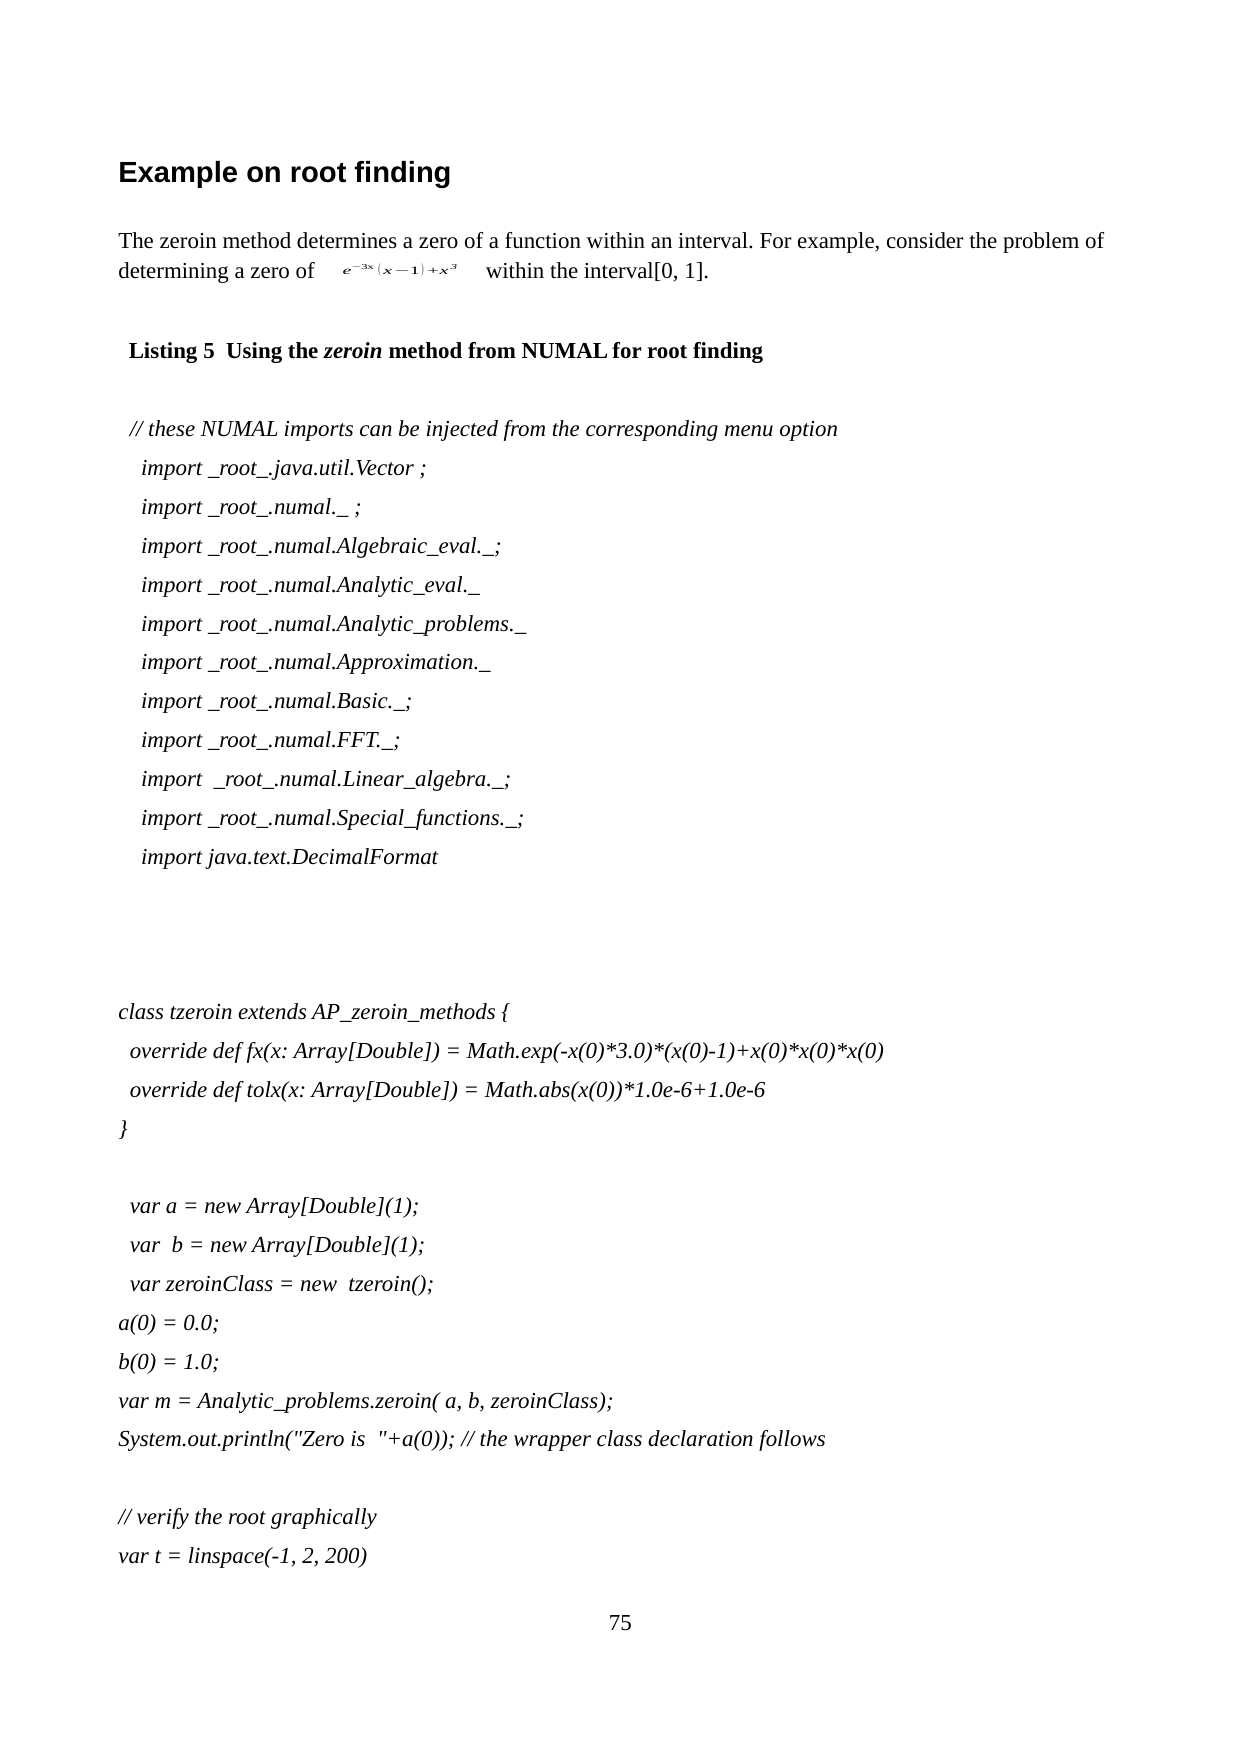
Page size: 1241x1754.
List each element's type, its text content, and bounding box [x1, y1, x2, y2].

text import _root_.numal.Approximation._ [118, 648, 1122, 675]
text import java.text.DecimalFormat [118, 843, 1122, 869]
text The zeroin method determines a zero of a function within an interval. For example, consider the problem of determining a zero of within the interval[0, 1]. [118, 227, 1122, 286]
text // these NUMAL imports can be injected from the corresponding menu option [118, 415, 1122, 442]
text var a = new Array[Double](1); [118, 1192, 1122, 1219]
text System.out.println("Zero is "+a(0)); // the wrapper class declaration follows [118, 1426, 1122, 1452]
text import _root_.numal._ ; [118, 493, 1122, 519]
text import _root_.numal.Algebraic_eval._; [118, 532, 1122, 558]
text Listing 5 Using the zeroin method from NUMAL for root finding [118, 338, 1122, 364]
text import _root_.numal.Basic._; [118, 687, 1122, 714]
text var zeroinClass = new tzeroin(); [118, 1270, 1122, 1296]
text } [118, 1115, 1122, 1141]
text import _root_.numal.Linear_algebra._; [118, 765, 1122, 791]
text class tzeroin extends AP_zeroin_methods { [118, 998, 1122, 1024]
text import _root_.numal.FFT._; [118, 726, 1122, 752]
subtitle Example on root finding [118, 155, 1122, 188]
text // verify the root graphically [118, 1503, 1122, 1529]
text import _root_.java.util.Vector ; [118, 454, 1122, 481]
text override def fx(x: Array[Double]) = Math.exp(-x(0)*3.0)*(x(0)-1)+x(0)*x(0)*x(0) [118, 1037, 1122, 1063]
text b(0) = 1.0; [118, 1348, 1122, 1374]
text import _root_.numal.Analytic_problems._ [118, 609, 1122, 636]
text var m = Analytic_problems.zeroin( a, b, zeroinClass); [118, 1387, 1122, 1413]
text var t = linspace(-1, 2, 200) [118, 1542, 1122, 1568]
text import _root_.numal.Analytic_eval._ [118, 571, 1122, 597]
text var b = new Array[Double](1); [118, 1231, 1122, 1258]
text a(0) = 0.0; [118, 1309, 1122, 1335]
text import _root_.numal.Special_functions._; [118, 804, 1122, 830]
text override def tolx(x: Array[Double]) = Math.abs(x(0))*1.0e-6+1.0e-6 [118, 1076, 1122, 1102]
